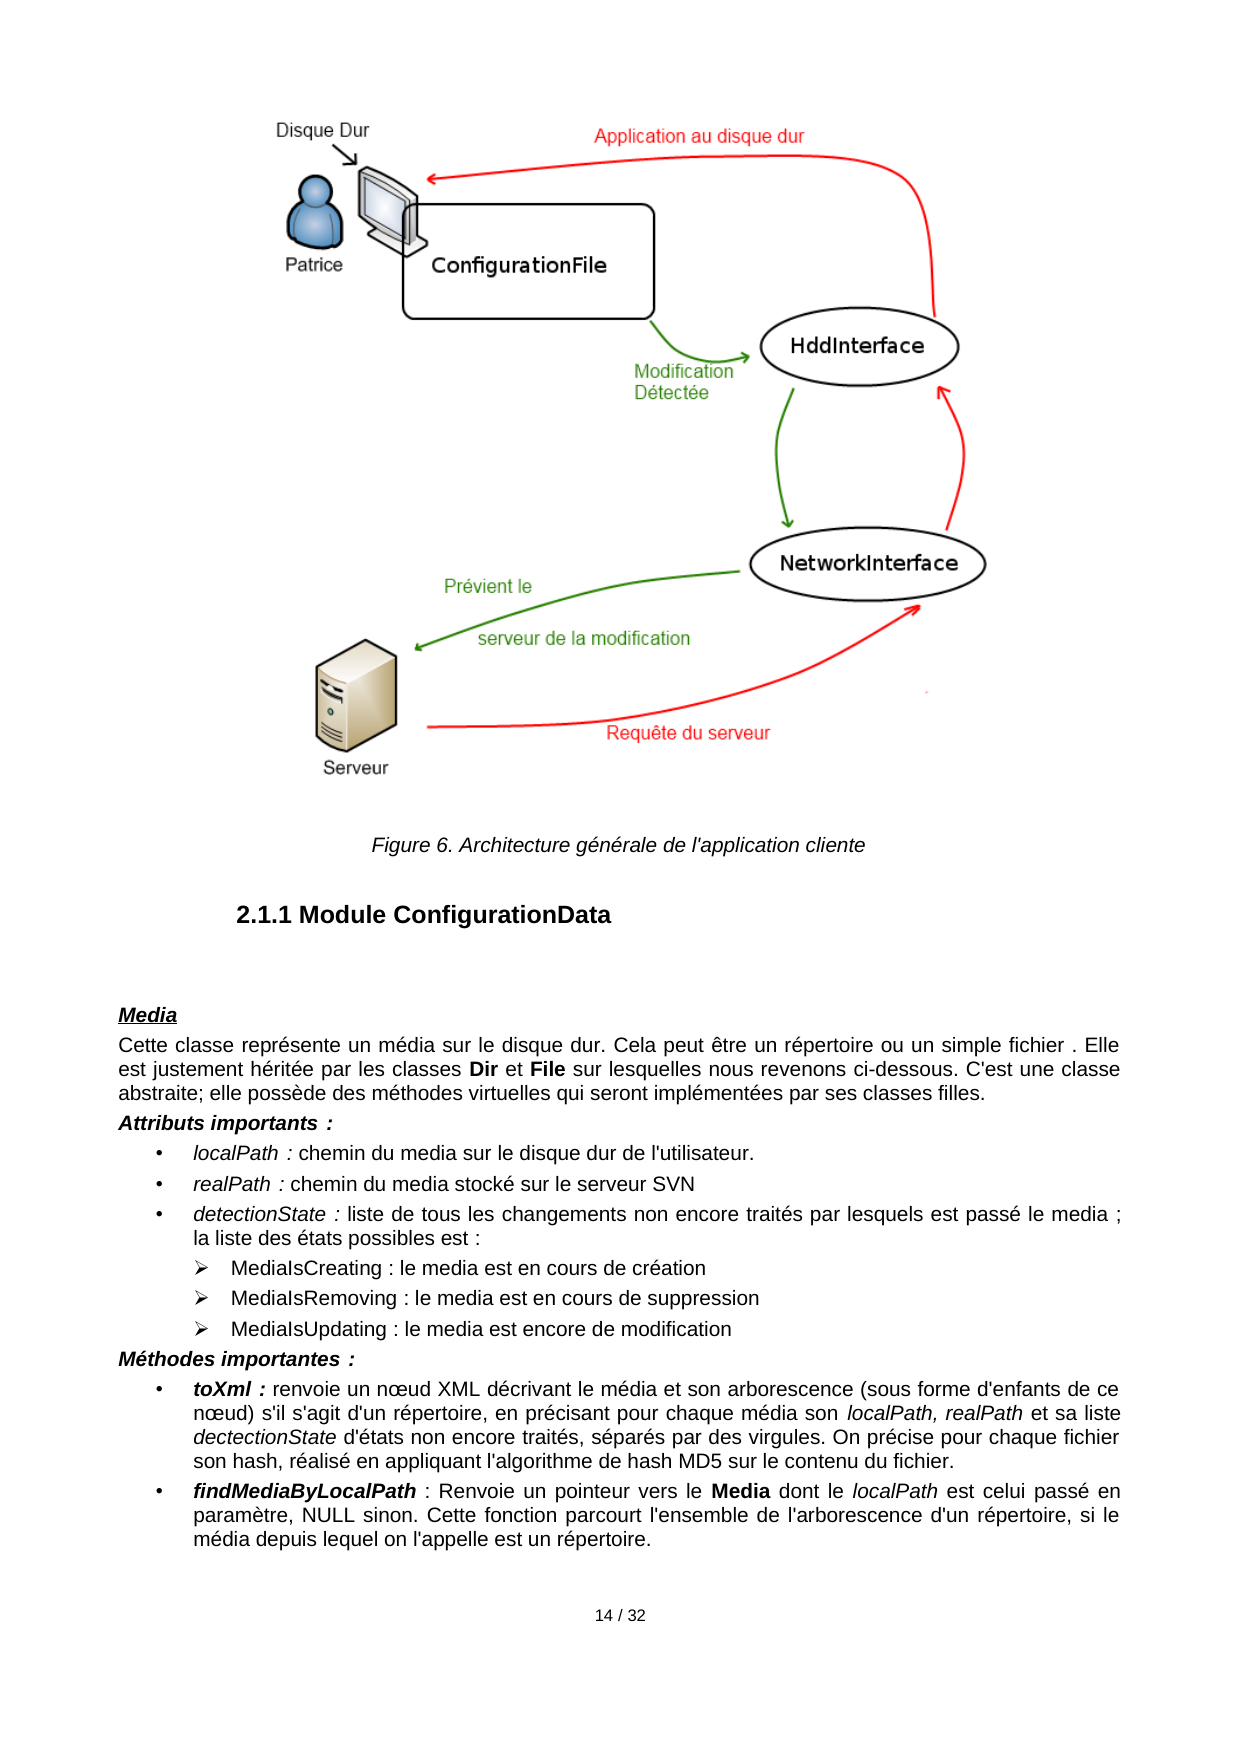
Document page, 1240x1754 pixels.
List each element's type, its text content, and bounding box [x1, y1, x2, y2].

picture [193, 118, 1127, 827]
subtitle Media [118, 1002, 1121, 1026]
text Figure 6. Architecture générale de l'application cliente [118, 833, 1121, 857]
list [156, 118, 193, 827]
list MediaIsRemoving : le media est en cours de suppression [193, 1286, 1121, 1310]
list MediaIsCreating : le media est en cours de création [193, 1256, 1121, 1280]
list realPath : chemin du media stocké sur le serveur SVN [156, 1171, 1121, 1195]
list localPath : chemin du media sur le disque dur de l'utilisateur. [156, 1141, 1121, 1165]
text Méthodes importantes : [118, 1347, 1121, 1371]
subtitle Module ConfigurationData [236, 900, 1121, 928]
list detectionState : liste de tous les changements non encore traités par lesquels est passé le media ; la liste des états possibles est : [156, 1202, 1121, 1250]
list toXml : renvoie un nœud XML décrivant le média et son arborescence (sous forme d'enfants de ce nœud) s'il s'agit d'un répertoire, en précisant pour chaque média son localPath, realPath et sa liste dectectionState d'états non encore traités, séparés par des virgules. On précise pour chaque fichier son hash, réalisé en appliquant l'algorithme de hash MD5 sur le contenu du fichier. [156, 1377, 1121, 1473]
text Cette classe représente un média sur le disque dur. Cela peut être un répertoire ou un simple fichier . Elle est justement héritée par les classes Dir et File sur lesquelles nous revenons ci-dessous. C'est une classe abstraite; elle possède des méthodes virtuelles qui seront implémentées par ses classes filles. [118, 1033, 1121, 1104]
text Attributs importants : [118, 1111, 1121, 1135]
list MediaIsUpdating : le media est encore de modification [193, 1317, 1121, 1341]
list findMediaByLocalPath : Renvoie un pointeur vers le Media dont le localPath est celui passé en paramètre, NULL sinon. Cette fonction parcourt l'ensemble de l'arborescence d'un répertoire, si le média depuis lequel on l'appelle est un répertoire. [156, 1479, 1121, 1551]
